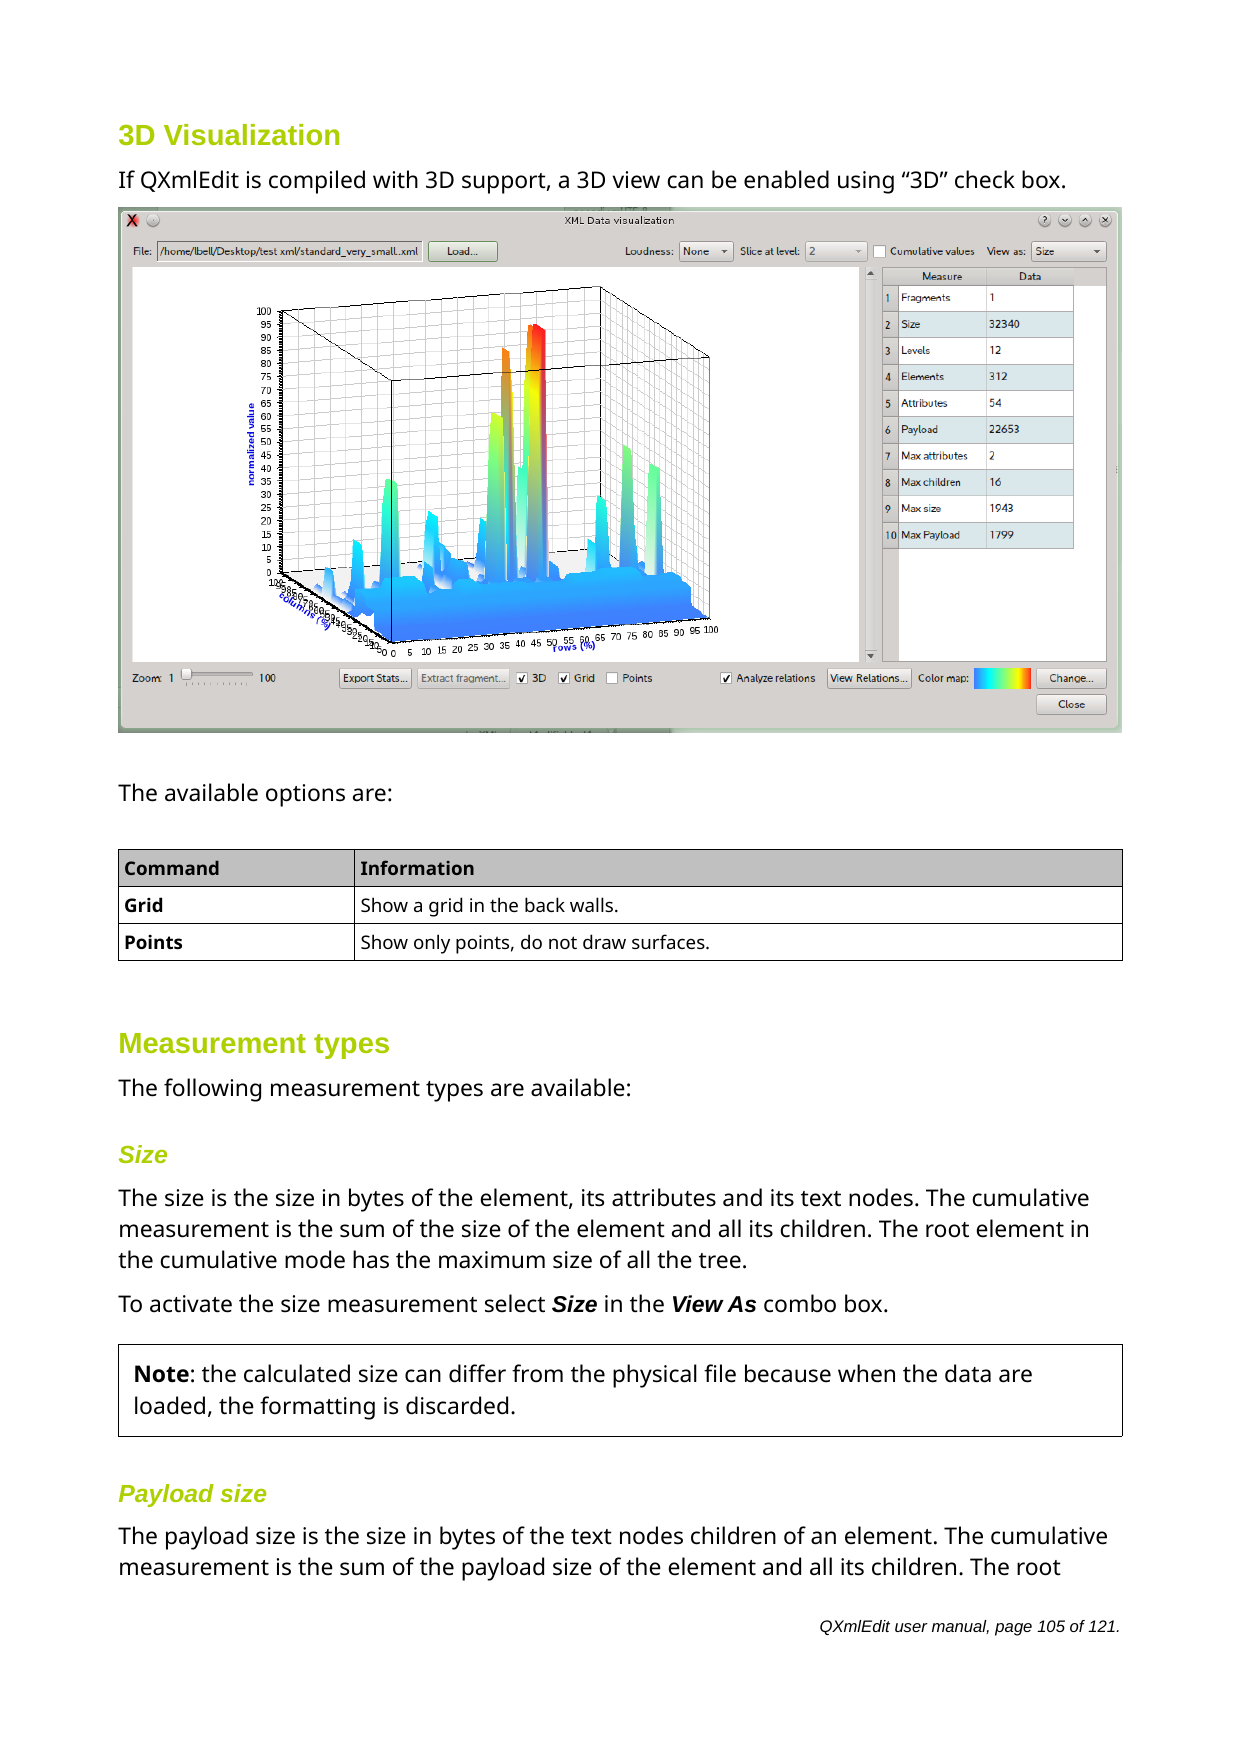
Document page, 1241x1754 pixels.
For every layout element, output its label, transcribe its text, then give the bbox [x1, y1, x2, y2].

table_cell Grid [119, 887, 354, 923]
text The following measurement types are available: [118, 1072, 1122, 1103]
text To activate the size measurement select Size in the View As combo box. [118, 1288, 1122, 1319]
table_header Command [119, 850, 354, 886]
table_cell Points [119, 924, 354, 960]
table_header Information [355, 850, 1122, 886]
text The payload size is the size in bytes of the text nodes children of an element. The cumulative measurement is the sum of the payload size of the element and all its children. The root [118, 1520, 1122, 1583]
table_cell Show a grid in the back walls. [355, 887, 1122, 923]
text If QXmlEdit is compiled with 3D support, a 3D view can be enabled using “3D” check box. [118, 164, 1122, 195]
subtitle Size [118, 1141, 1122, 1169]
picture [118, 207, 1122, 733]
table_cell Show only points, do not draw surfaces. [355, 924, 1122, 960]
text Note: the calculated size can differ from the physical file because when the data are loaded, the formatting is discarded. [119, 1345, 1122, 1436]
subtitle Measurement types [118, 1026, 1122, 1059]
text The size is the size in bytes of the element, its attributes and its text nodes. The cumulative measurement is the sum of the size of the element and all its children. The root element in the cumulative mode has the maximum size of all the tree. [118, 1182, 1122, 1275]
subtitle 3D Visualization [118, 118, 1122, 152]
text The available options are: [118, 777, 1122, 808]
subtitle Payload size [118, 1479, 1122, 1508]
